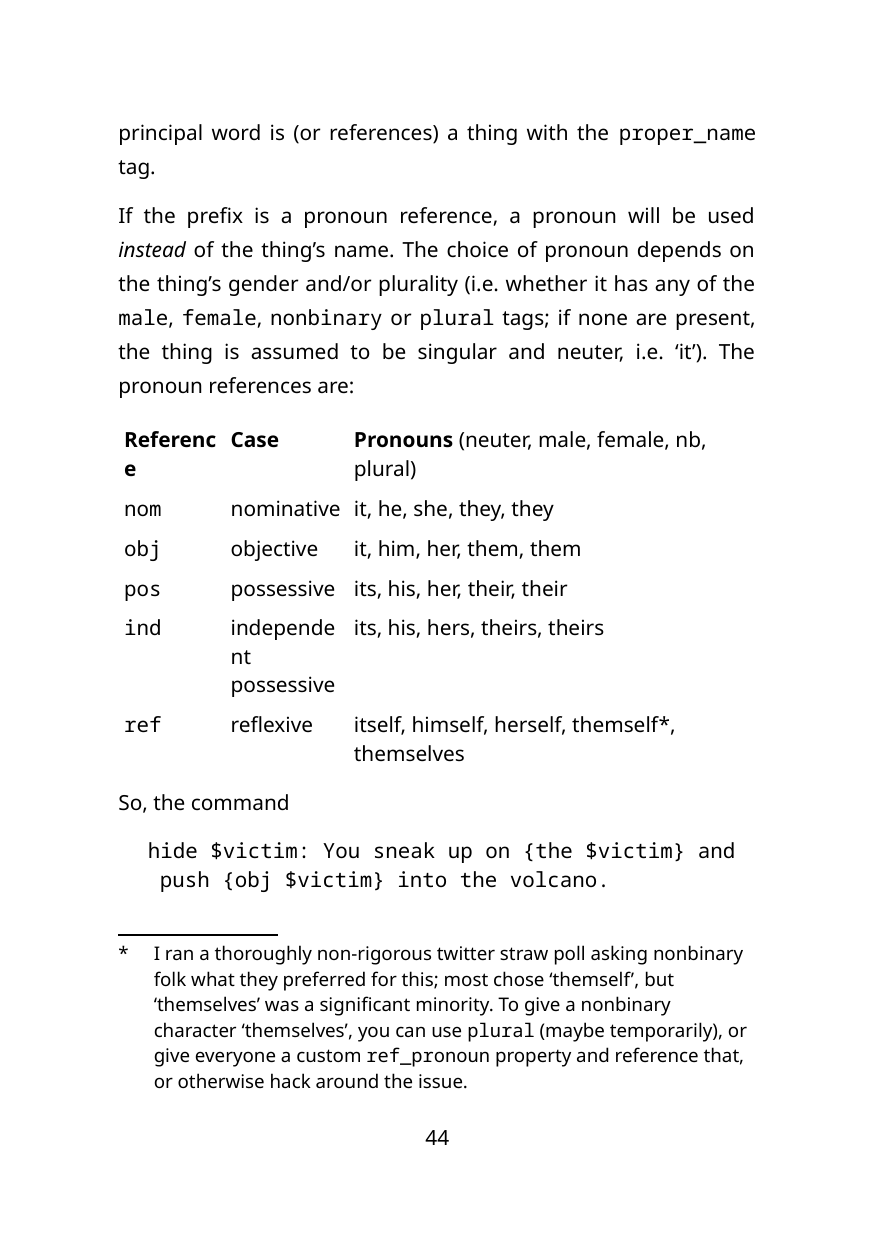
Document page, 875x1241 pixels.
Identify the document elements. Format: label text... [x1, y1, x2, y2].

table_cell obj [118, 528, 225, 568]
table_cell itself, himself, herself, themself, themselves [348, 705, 756, 773]
table_cell it, he, she, they, they [348, 488, 756, 528]
table_cell its, his, her, their, their [348, 568, 756, 608]
table_cell nom [118, 488, 225, 528]
table_cell pos [118, 568, 225, 608]
table_cell it, him, her, them, them [348, 528, 756, 568]
text If the prefix is a pronoun reference, a pronoun will be used instead of the thing’s name. The choice of pronoun depends on the thing’s gender and/or plurality (i.e. whether it has any of the male, female, nonbinary or plural tags; if none are present, the thing is assumed to be singular and neuter, i.e. ‘it’). The pronoun references are: [118, 201, 756, 399]
table_header Case [225, 420, 348, 488]
table_cell independent possessive [225, 608, 348, 704]
table_cell ind [118, 608, 225, 704]
text So, the command [118, 788, 756, 816]
table_cell nominative [225, 488, 348, 528]
table_header Reference [118, 420, 225, 488]
table_cell possessive [225, 568, 348, 608]
table_cell its, his, hers, theirs, theirs [348, 608, 756, 704]
table_cell reflexive [225, 705, 348, 773]
table_cell ref [118, 705, 225, 773]
table_header Pronouns (neuter, male, female, nb, plural) [348, 420, 756, 488]
text principal word is (or references) a thing with the proper_name tag. [118, 118, 756, 181]
table_cell objective [225, 528, 348, 568]
text hide $victim: You sneak up on {the $victim} and push {obj $victim} into the volcano. [148, 836, 756, 893]
